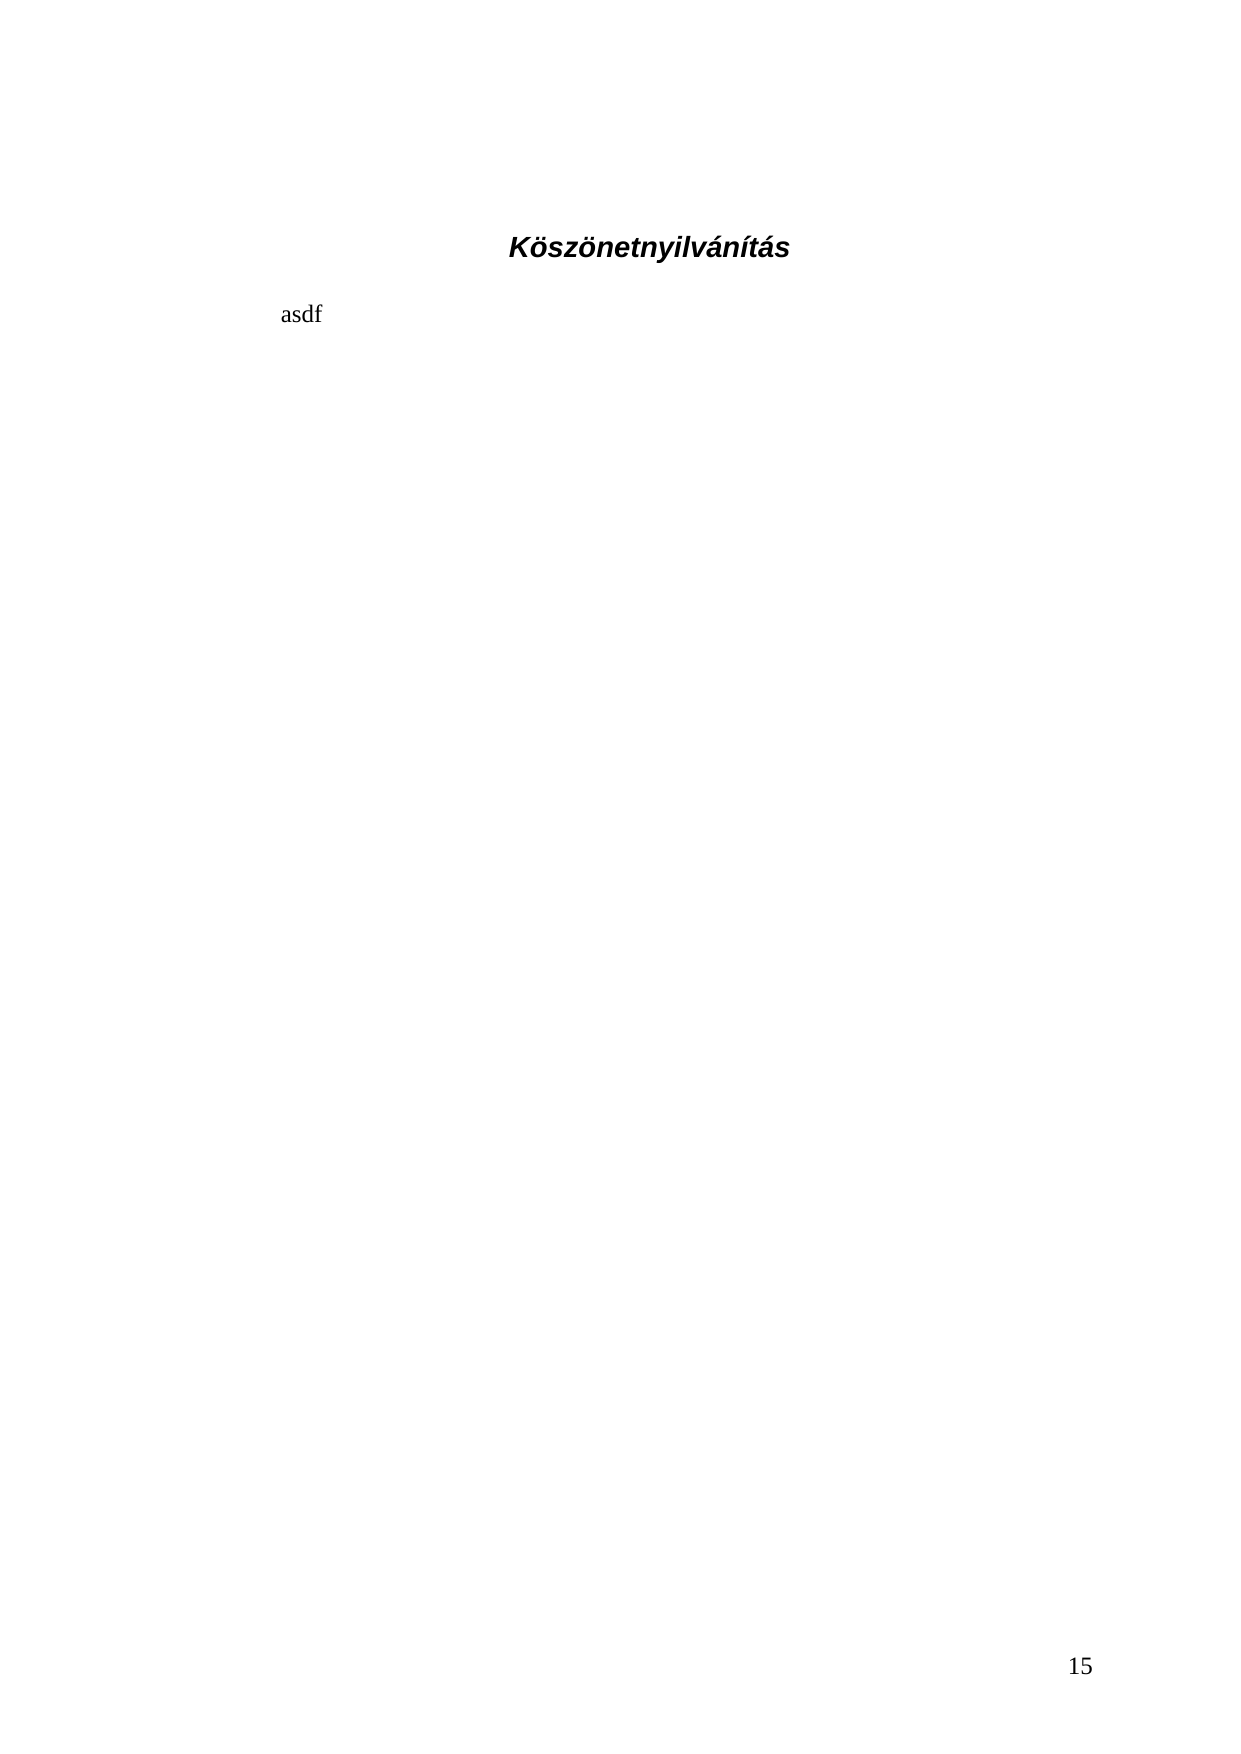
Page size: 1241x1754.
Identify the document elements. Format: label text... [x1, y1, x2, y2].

subtitle Köszönetnyilvánítás [207, 230, 1093, 264]
text asdf [207, 299, 1093, 327]
